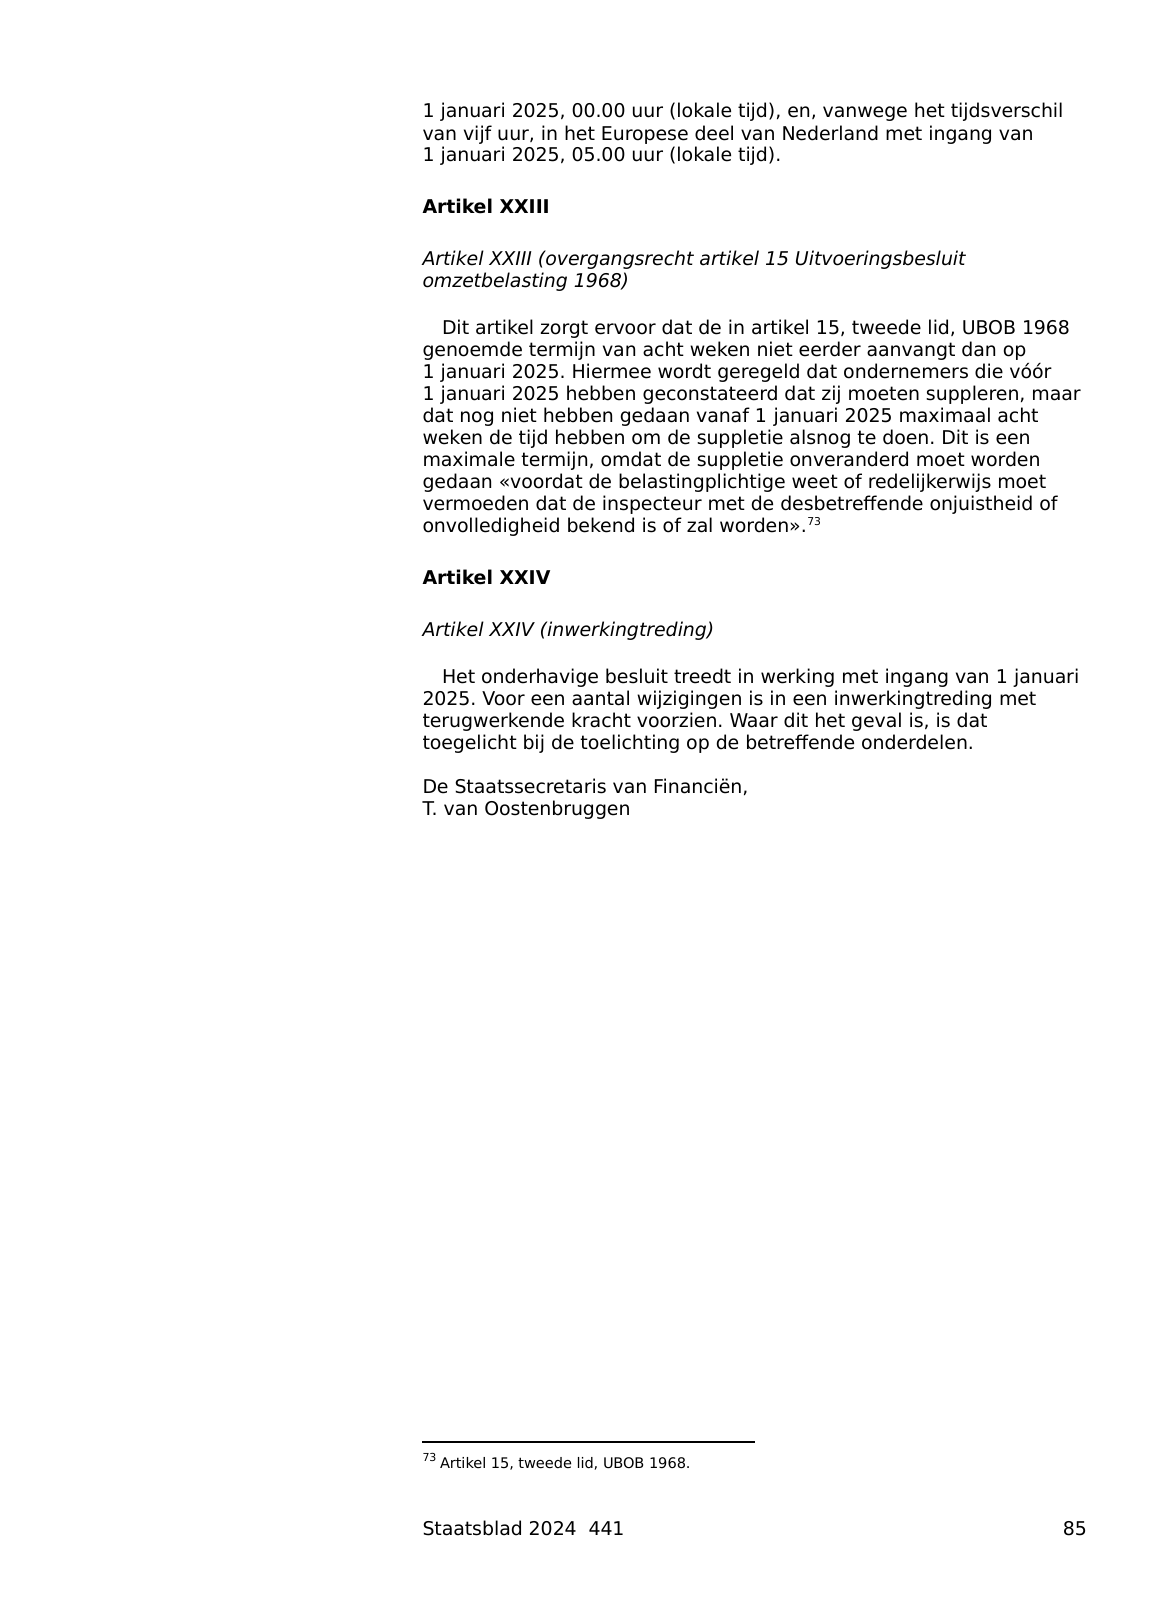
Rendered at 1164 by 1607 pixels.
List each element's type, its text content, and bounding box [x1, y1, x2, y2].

subtitle Artikel XXIV (inwerkingtreding) [422, 619, 1087, 641]
text Het onderhavige besluit treedt in werking met ingang van 1 januari 2025. Voor een aantal wijzigingen is in een inwerkingtreding met terugwerkende kracht voorzien. Waar dit het geval is, is dat toegelicht bij de toelichting op de betreffende onderdelen. [422, 666, 1087, 754]
subtitle Artikel XXIV [422, 567, 1087, 589]
text De Staatssecretaris van Financiën, T. van Oostenbruggen [422, 776, 1087, 820]
text 1 januari 2025, 00.00 uur (lokale tijd), en, vanwege het tijdsverschil van vijf uur, in het Europese deel van Nederland met ingang van 1 januari 2025, 05.00 uur (lokale tijd). [422, 100, 1087, 166]
subtitle Artikel XXIII (overgangsrecht artikel 15 Uitvoeringsbesluit omzetbelasting 1968) [422, 248, 1087, 292]
text Artikel 15, tweede lid, UBOB 1968. [422, 1451, 1087, 1473]
text Dit artikel zorgt ervoor dat de in artikel 15, tweede lid, UBOB 1968 genoemde termijn van acht weken niet eerder aanvangt dan op 1 januari 2025. Hiermee wordt geregeld dat ondernemers die vóór 1 januari 2025 hebben geconstateerd dat zij moeten suppleren, maar dat nog niet hebben gedaan vanaf 1 januari 2025 maximaal acht weken de tijd hebben om de suppletie alsnog te doen. Dit is een maximale termijn, omdat de suppletie onveranderd moet worden gedaan «voordat de belastingplichtige weet of redelijkerwijs moet vermoeden dat de inspecteur met de desbetreffende onjuistheid of onvolledigheid bekend is of zal worden». [422, 317, 1087, 537]
subtitle Artikel XXIII [422, 196, 1087, 218]
